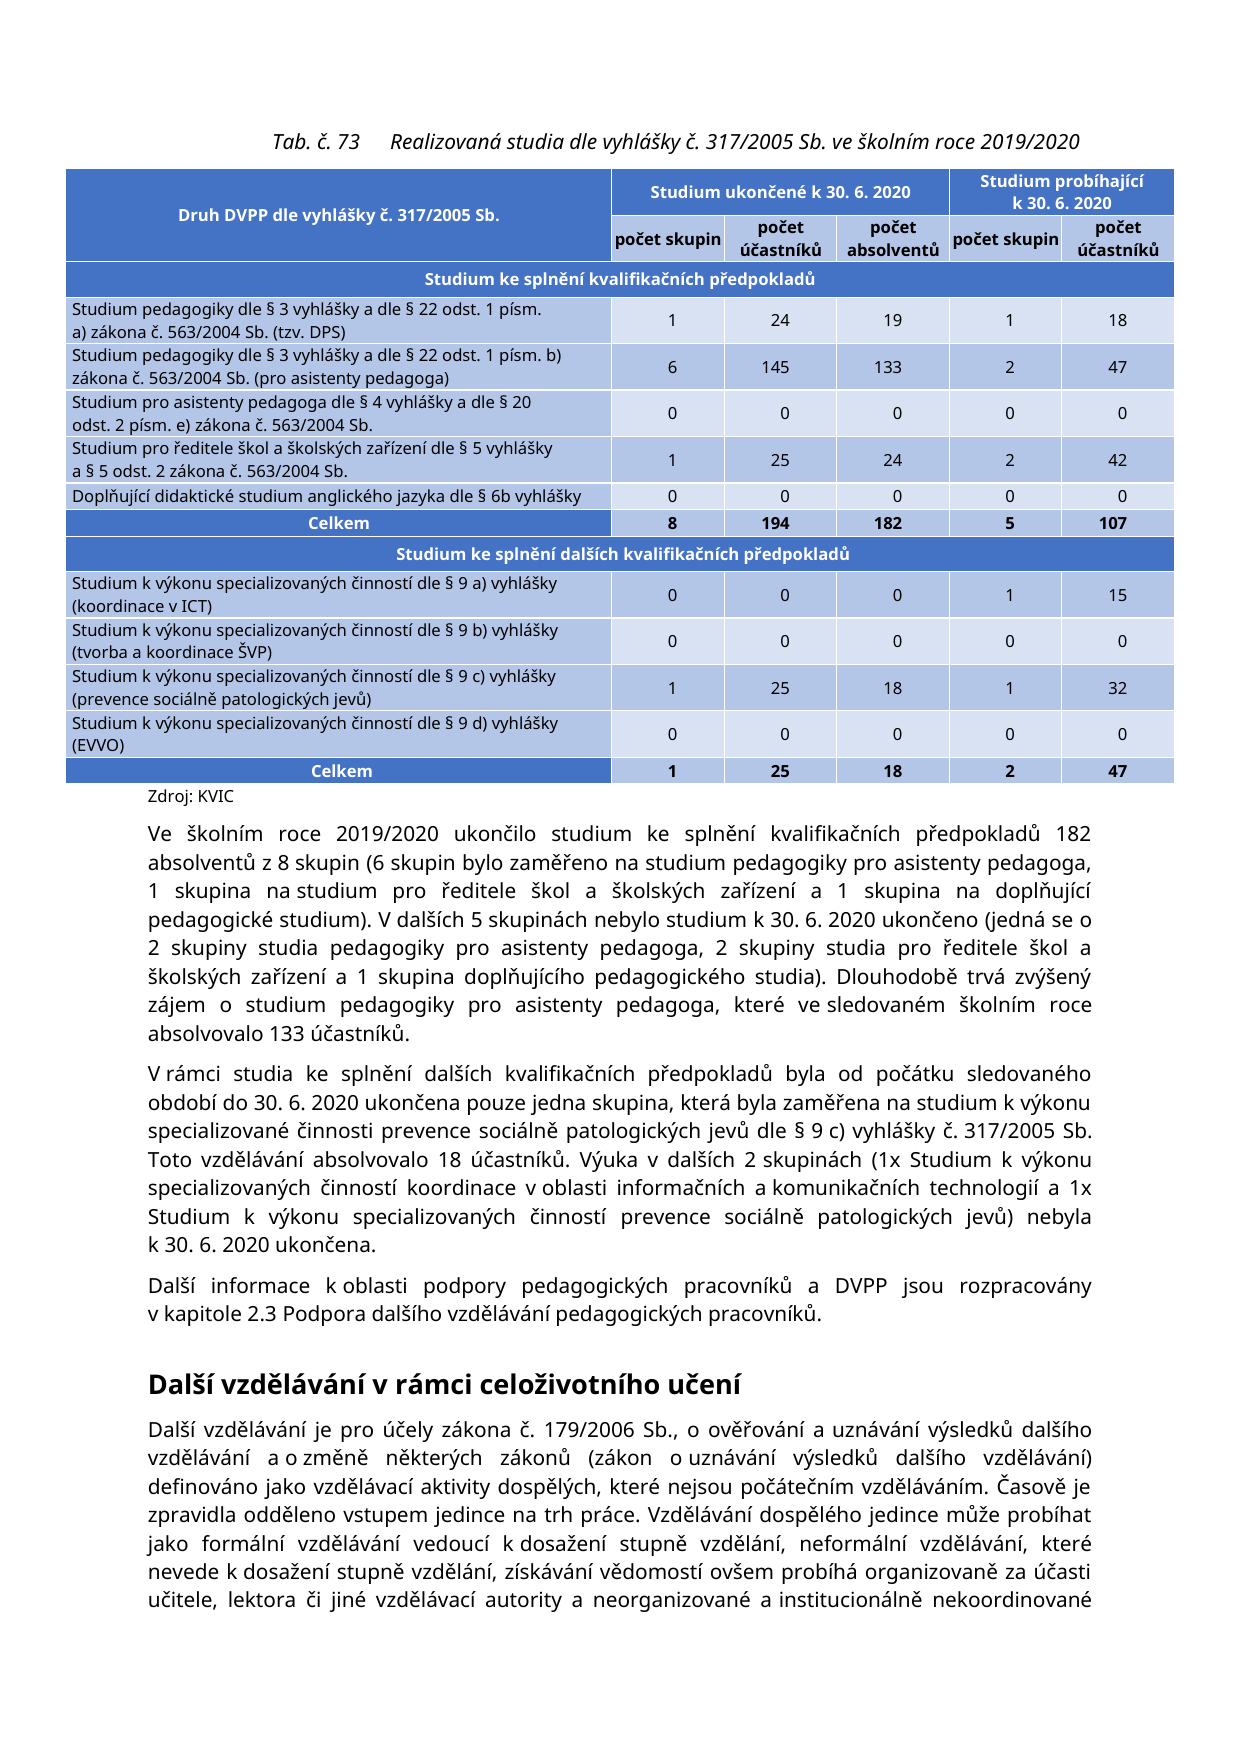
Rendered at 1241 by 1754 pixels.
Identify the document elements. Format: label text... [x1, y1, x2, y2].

table_cell Celkem [66, 758, 611, 783]
table_cell 1 [612, 437, 724, 482]
table_cell 0 [950, 619, 1061, 664]
table_cell 0 [725, 711, 836, 757]
table_cell 8 [612, 510, 724, 536]
table_cell 32 [1062, 665, 1174, 710]
table_cell 0 [612, 572, 724, 617]
table_cell 1 [950, 298, 1061, 343]
table_header Studium probíhající k 30. 6. 2020 [950, 169, 1174, 215]
text Další informace k oblasti podpory pedagogických pracovníků a DVPP jsou rozpracovány v kapitole 2.3 Podpora dalšího vzdělávání pedagogických pracovníků. [148, 1271, 1092, 1328]
table_cell 0 [612, 391, 724, 436]
table_cell 0 [1062, 391, 1174, 436]
table_cell 1 [612, 665, 724, 710]
table_cell Studium ke splnění dalších kvalifikačních předpokladů [66, 537, 1174, 571]
table_cell 0 [837, 572, 949, 617]
text Další vzdělávání je pro účely zákona č. 179/2006 Sb., o ověřování a uznávání výsledků dalšího vzdělávání a o změně některých zákonů (zákon o uznávání výsledků dalšího vzdělávání) definováno jako vzdělávací aktivity dospělých, které nejsou počátečním vzděláváním. Časově je zpravidla odděleno vstupem jedince na trh práce. Vzdělávání dospělého jedince může probíhat jako formální vzdělávání vedoucí k dosažení stupně vzdělání, neformální vzdělávání, které nevede k dosažení stupně vzdělání, získávání vědomostí ovšem probíhá organizovaně za účasti učitele, lektora či jiné vzdělávací autority a neorganizované a institucionálně nekoordinované [148, 1415, 1092, 1614]
table_cell 0 [837, 619, 949, 664]
table_cell 47 [1062, 758, 1174, 783]
table_cell Studium pro asistenty pedagoga dle § 4 vyhlášky a dle § 20 odst. 2 písm. e) zákona č. 563/2004 Sb. [66, 391, 611, 436]
table_cell 107 [1062, 510, 1174, 536]
table_cell 0 [1062, 484, 1174, 509]
table_cell 0 [725, 391, 836, 436]
table_cell 25 [725, 665, 836, 710]
table_cell 18 [1062, 298, 1174, 343]
table_cell 0 [837, 484, 949, 509]
subtitle Další vzdělávání v rámci celoživotního učení [148, 1366, 1092, 1402]
table_cell 0 [1062, 711, 1174, 757]
table_cell 0 [612, 711, 724, 757]
table_cell 145 [725, 344, 836, 389]
table_cell 1 [950, 572, 1061, 617]
table_cell Studium pedagogiky dle § 3 vyhlášky a dle § 22 odst. 1 písm. a) zákona č. 563/2004 Sb. (tzv. DPS) [66, 298, 611, 343]
table_cell Studium ke splnění kvalifikačních předpokladů [66, 262, 1174, 297]
text Ve školním roce 2019/2020 ukončilo studium ke splnění kvalifikačních předpokladů 182 absolventů z 8 skupin (6 skupin bylo zaměřeno na studium pedagogiky pro asistenty pedagoga, 1 skupina na studium pro ředitele škol a školských zařízení a 1 skupina na doplňující pedagogické studium). V dalších 5 skupinách nebylo studium k 30. 6. 2020 ukončeno (jedná se o 2 skupiny studia pedagogiky pro asistenty pedagoga, 2 skupiny studia pro ředitele škol a školských zařízení a 1 skupina doplňujícího pedagogického studia). Dlouhodobě trvá zvýšený zájem o studium pedagogiky pro asistenty pedagoga, které ve sledovaném školním roce absolvovalo 133 účastníků. [148, 819, 1092, 1047]
table_cell Studium k výkonu specializovaných činností dle § 9 c) vyhlášky (prevence sociálně patologických jevů) [66, 665, 611, 710]
table_cell 2 [950, 437, 1061, 482]
table_cell 24 [837, 437, 949, 482]
table_cell 0 [725, 484, 836, 509]
table_cell 42 [1062, 437, 1174, 482]
text V rámci studia ke splnění dalších kvalifikačních předpokladů byla od počátku sledovaného období do 30. 6. 2020 ukončena pouze jedna skupina, která byla zaměřena na studium k výkonu specializované činnosti prevence sociálně patologických jevů dle § 9 c) vyhlášky č. 317/2005 Sb. Toto vzdělávání absolvovalo 18 účastníků. Výuka v dalších 2 skupinách (1x Studium k výkonu specializovaných činností koordinace v oblasti informačních a komunikačních technologií a 1x Studium k výkonu specializovaných činností prevence sociálně patologických jevů) nebyla k 30. 6. 2020 ukončena. [148, 1059, 1092, 1259]
table_cell 0 [725, 619, 836, 664]
table_cell 0 [725, 572, 836, 617]
table_cell 0 [1062, 619, 1174, 664]
table_cell počet absolventů [837, 216, 949, 261]
table_cell počet účastníků [725, 216, 836, 261]
table_cell počet skupin [612, 216, 724, 261]
table_cell 19 [837, 298, 949, 343]
table_header Studium ukončené k 30. 6. 2020 [612, 169, 949, 215]
table_cell 0 [950, 711, 1061, 757]
table_cell 15 [1062, 572, 1174, 617]
table_cell 1 [612, 298, 724, 343]
table_cell 0 [837, 391, 949, 436]
table_cell 25 [725, 437, 836, 482]
table_cell Studium k výkonu specializovaných činností dle § 9 d) vyhlášky (EVVO) [66, 711, 611, 757]
table_cell Studium k výkonu specializovaných činností dle § 9 a) vyhlášky (koordinace v ICT) [66, 572, 611, 617]
table_cell Celkem [66, 510, 611, 536]
table_cell 5 [950, 510, 1061, 536]
table_cell 0 [612, 619, 724, 664]
table_cell 194 [725, 510, 836, 536]
text Zdroj: KVIC [148, 784, 1092, 807]
table_cell 24 [725, 298, 836, 343]
table_cell počet skupin [950, 216, 1061, 261]
table_cell počet účastníků [1062, 216, 1174, 261]
table_header Druh DVPP dle vyhlášky č. 317/2005 Sb. [66, 169, 611, 261]
table_cell 1 [612, 758, 724, 783]
table_cell 133 [837, 344, 949, 389]
list Realizovaná studia dle vyhlášky č. 317/2005 Sb. ve školním roce 2019/2020 [272, 127, 1092, 156]
table_cell 0 [950, 391, 1061, 436]
table_cell 47 [1062, 344, 1174, 389]
table_cell 1 [950, 665, 1061, 710]
table_cell 6 [612, 344, 724, 389]
table_cell 182 [837, 510, 949, 536]
table_cell Studium pedagogiky dle § 3 vyhlášky a dle § 22 odst. 1 písm. b) zákona č. 563/2004 Sb. (pro asistenty pedagoga) [66, 344, 611, 389]
table_cell 2 [950, 758, 1061, 783]
table_cell 0 [612, 484, 724, 509]
table_cell 18 [837, 758, 949, 783]
table_cell 25 [725, 758, 836, 783]
table_cell 0 [837, 711, 949, 757]
table_cell Doplňující didaktické studium anglického jazyka dle § 6b vyhlášky [66, 484, 611, 509]
table_cell 0 [950, 484, 1061, 509]
table_cell 18 [837, 665, 949, 710]
table_cell Studium pro ředitele škol a školských zařízení dle § 5 vyhlášky a § 5 odst. 2 zákona č. 563/2004 Sb. [66, 437, 611, 482]
table_cell 2 [950, 344, 1061, 389]
table_cell Studium k výkonu specializovaných činností dle § 9 b) vyhlášky (tvorba a koordinace ŠVP) [66, 619, 611, 664]
